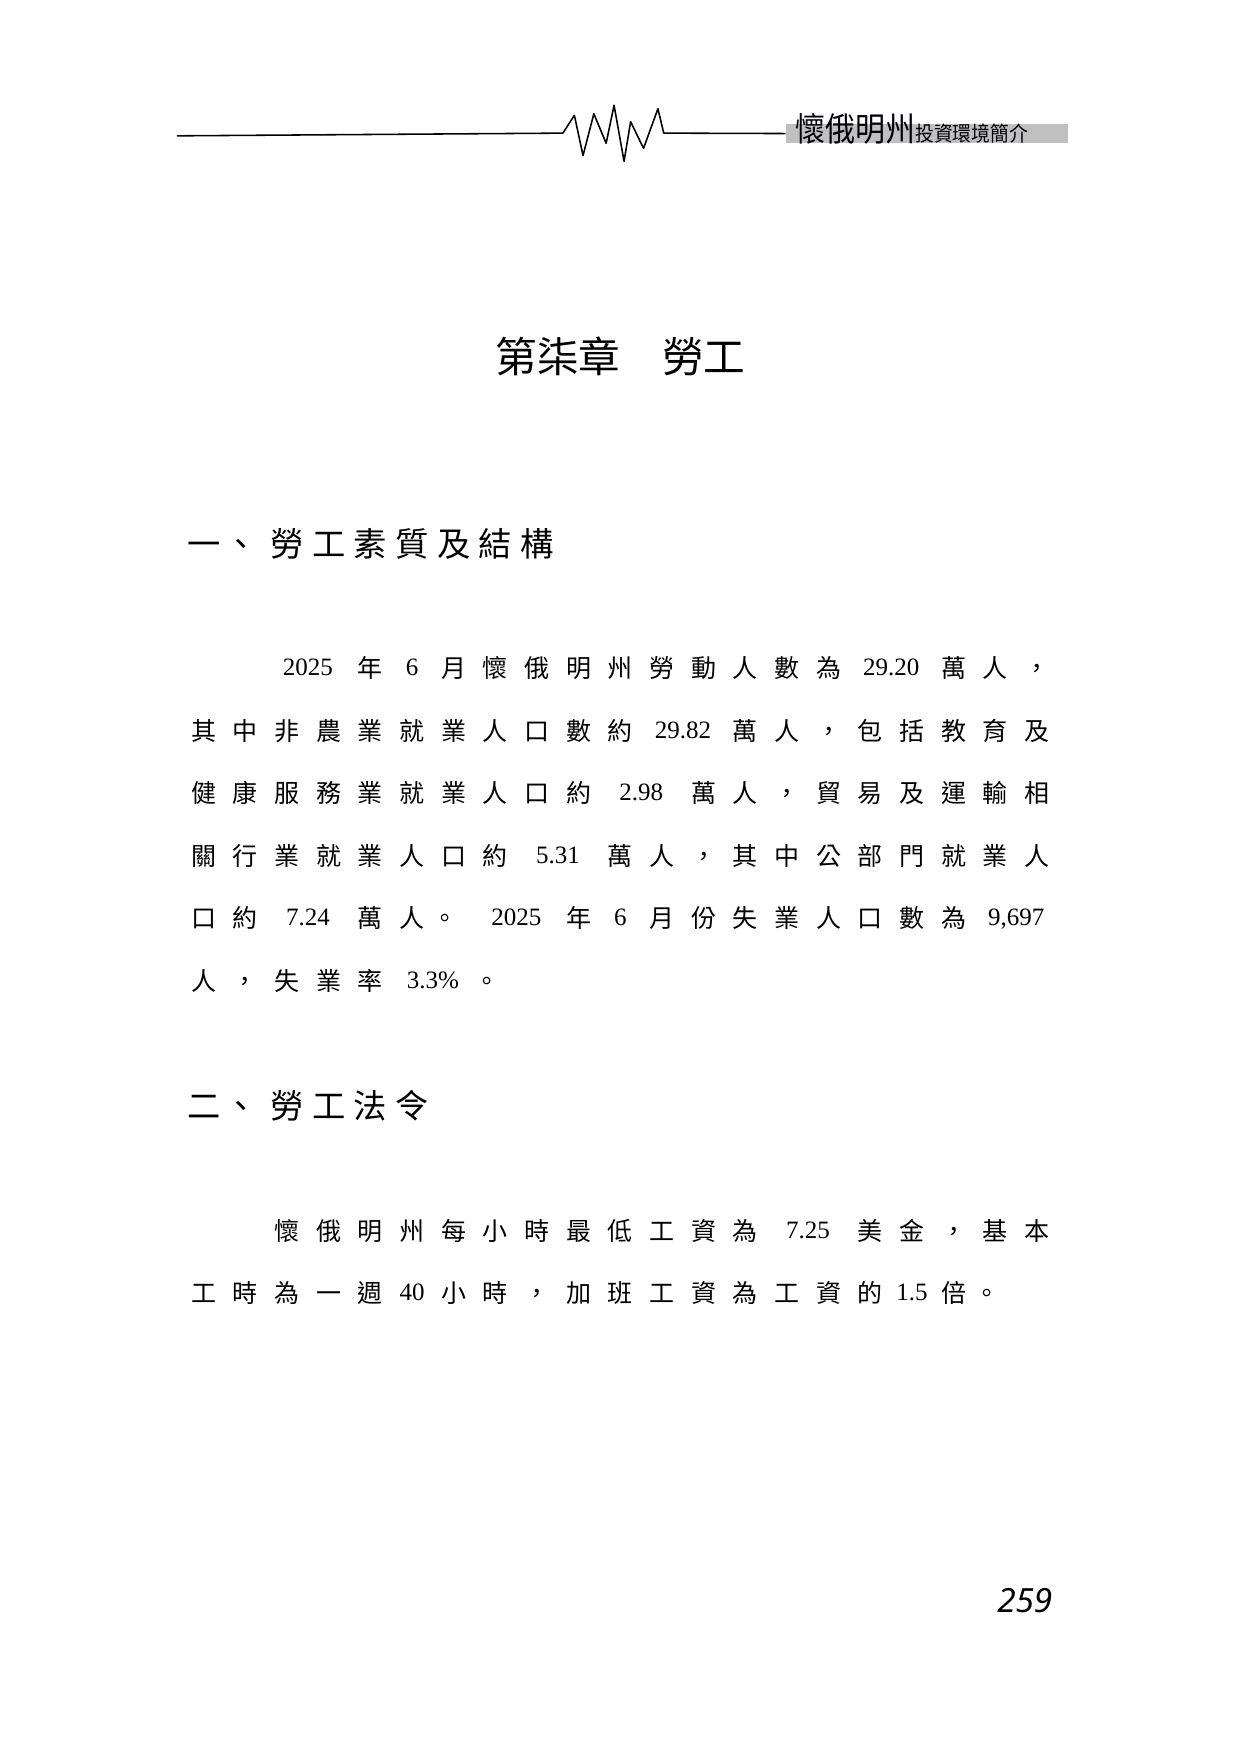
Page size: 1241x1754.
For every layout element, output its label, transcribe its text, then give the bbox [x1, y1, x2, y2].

text 懷俄明州每小時最低工資為7.25美金，基本工時為一週40小時，加班工資為工資的1.5倍。 [183, 1188, 1058, 1313]
text 一、勞工素質及結構 [183, 500, 1058, 563]
text 二、勞工法令 [183, 1063, 1058, 1125]
text 第柒章 勞工 [183, 313, 1058, 375]
text 2025年6月懷俄明州勞動人數為29.20萬人，其中非農業就業人口數約29.82萬人，包括教育及健康服務業就業人口約2.98萬人，貿易及運輸相關行業就業人口約5.31萬人，其中公部門就業人口約7.24萬人。2025年6月份失業人口數為9,697人，失業率3.3%。 [183, 625, 1058, 1000]
